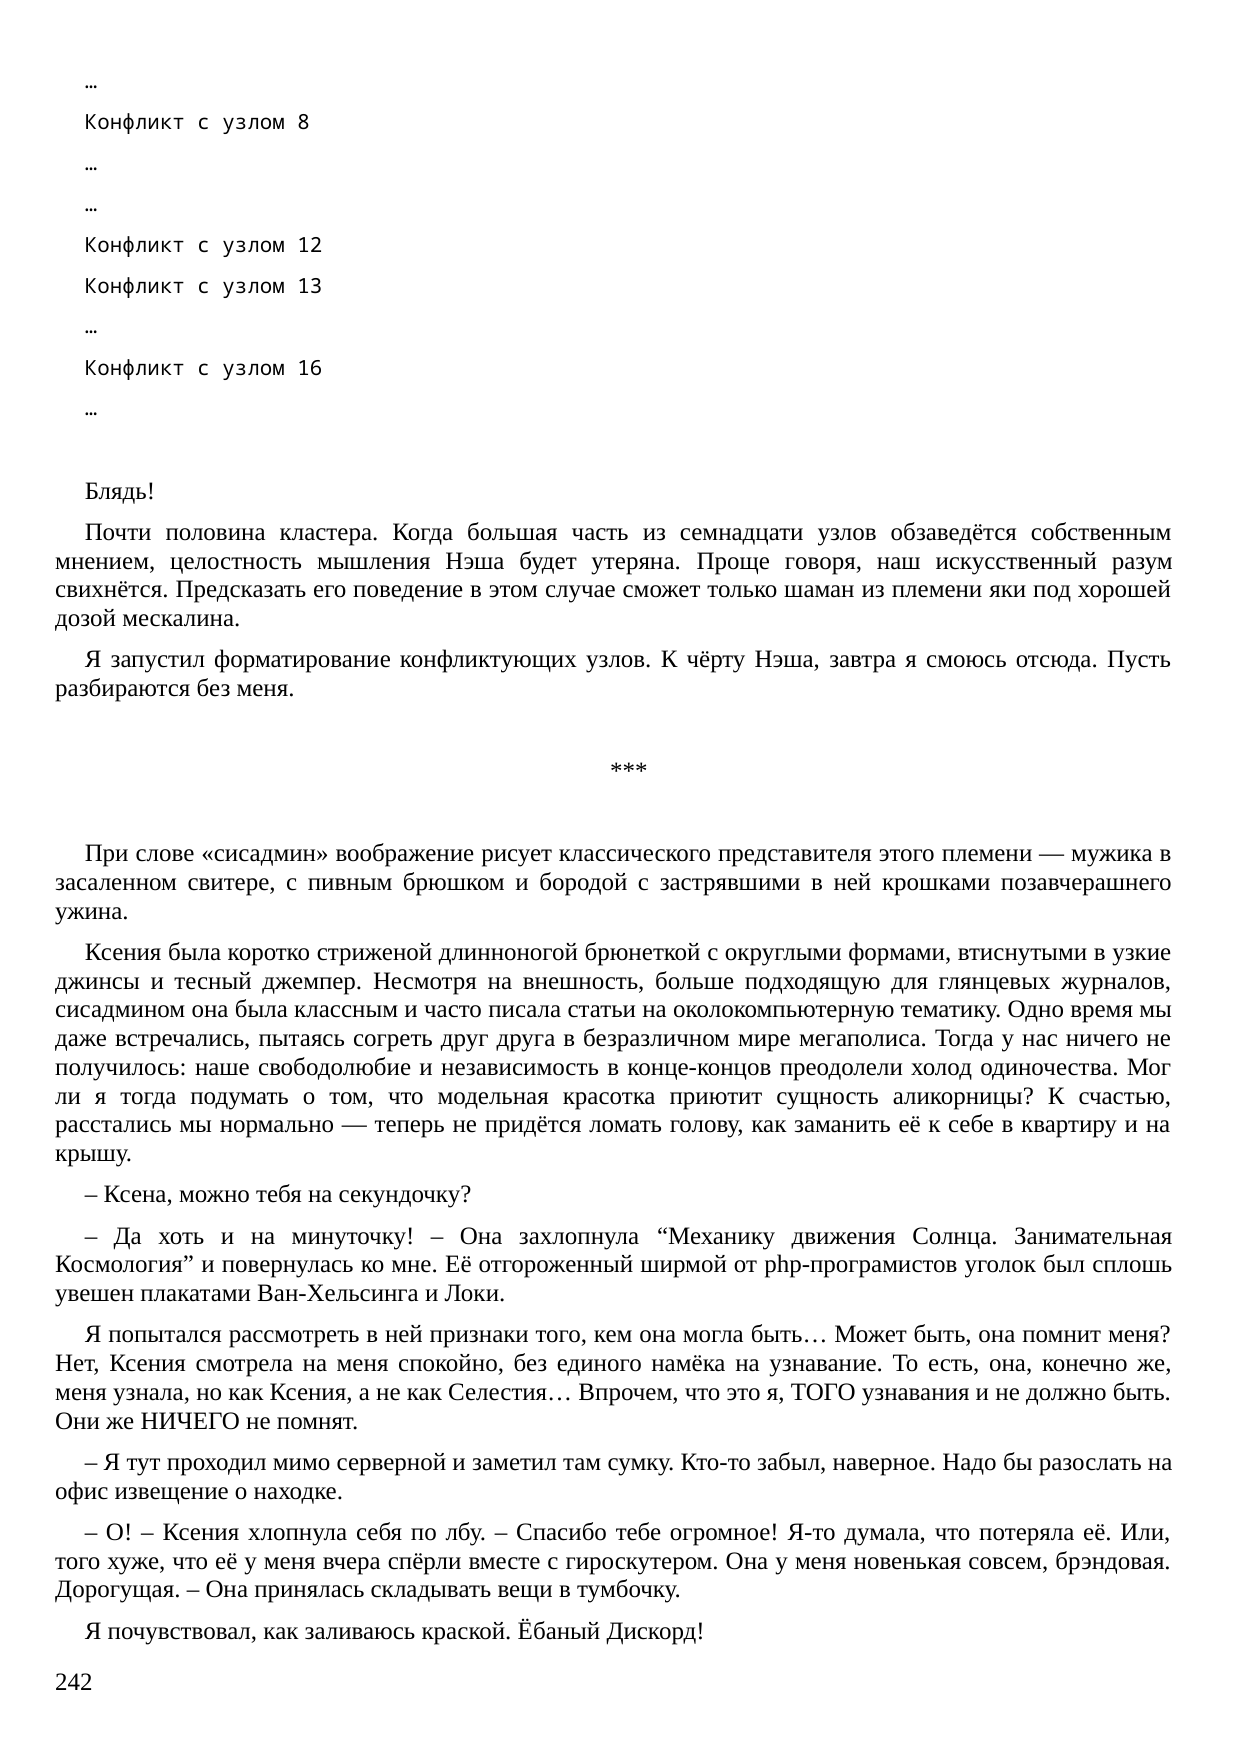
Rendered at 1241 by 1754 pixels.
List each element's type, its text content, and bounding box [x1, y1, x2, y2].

text Конфликт с узлом 8 [55, 107, 1173, 135]
text … [55, 189, 1173, 217]
text … [55, 148, 1173, 176]
text – Ксена, можно тебя на секундочку? [55, 1179, 1173, 1208]
text Блядь! [55, 476, 1173, 504]
text Я попытался рассмотреть в ней признаки того, кем она могла быть… Может быть, она помнит меня? Нет, Ксения смотрела на меня спокойно, без единого намёка на узнавание. То есть, она, конечно же, меня узнала, но как Ксения, а не как Селестия… Впрочем, что это я, ТОГО узнавания и не должно быть. Они же НИЧЕГО не помнят. [55, 1319, 1173, 1434]
text – О! – Ксения хлопнула себя по лбу. – Спасибо тебе огромное! Я-то думала, что потеряла её. Или, того хуже, что её у меня вчера спёрли вместе с гироскутером. Она у меня новенькая совсем, брэндовая. Дорогущая. – Она принялась складывать вещи в тумбочку. [55, 1517, 1173, 1603]
text … [55, 312, 1173, 340]
text … [55, 393, 1173, 422]
text Я почувствовал, как заливаюсь краской. Ёбаный Дискорд! [55, 1616, 1173, 1644]
text Я запустил форматирование конфликтующих узлов. К чёрту Нэша, завтра я смоюсь отсюда. Пусть разбираются без меня. [55, 644, 1173, 702]
text Конфликт с узлом 12 [55, 230, 1173, 258]
text Конфликт с узлом 16 [55, 353, 1173, 381]
text При слове «сисадмин» воображение рисует классического представителя этого племени — мужика в засаленном свитере, с пивным брюшком и бородой с застрявшими в ней крошками позавчерашнего ужина. [55, 838, 1173, 924]
text Почти половина кластера. Когда большая часть из семнадцати узлов обзаведётся собственным мнением, целостность мышления Нэша будет утеряна. Проще говоря, наш искусственный разум свихнётся. Предсказать его поведение в этом случае сможет только шаман из племени яки под хорошей дозой мескалина. [55, 517, 1173, 632]
text … [55, 66, 1173, 94]
text Ксения была коротко стриженой длинноногой брюнеткой с округлыми формами, втиснутыми в узкие джинсы и тесный джемпер. Несмотря на внешность, больше подходящую для глянцевых журналов, сисадмином она была классным и часто писала статьи на околокомпьютерную тематику. Одно время мы даже встречались, пытаясь согреть друг друга в безразличном мире мегаполиса. Тогда у нас ничего не получилось: наше свободолюбие и независимость в конце-концов преодолели холод одиночества. Мог ли я тогда подумать о том, что модельная красотка приютит сущность аликорницы? К счастью, расстались мы нормально — теперь не придётся ломать голову, как заманить её к себе в квартиру и на крышу. [55, 937, 1173, 1167]
text Конфликт с узлом 13 [55, 271, 1173, 299]
text – Я тут проходил мимо серверной и заметил там сумку. Кто-то забыл, наверное. Надо бы разослать на офис извещение о находке. [55, 1447, 1173, 1504]
text – Да хоть и на минуточку! – Она захлопнула “Механику движения Солнца. Занимательная Космология” и повернулась ко мне. Её отгороженный ширмой от php-програмистов уголок был сплошь увешен плакатами Ван-Хельсинга и Локи. [55, 1221, 1173, 1307]
text *** [55, 756, 1173, 784]
